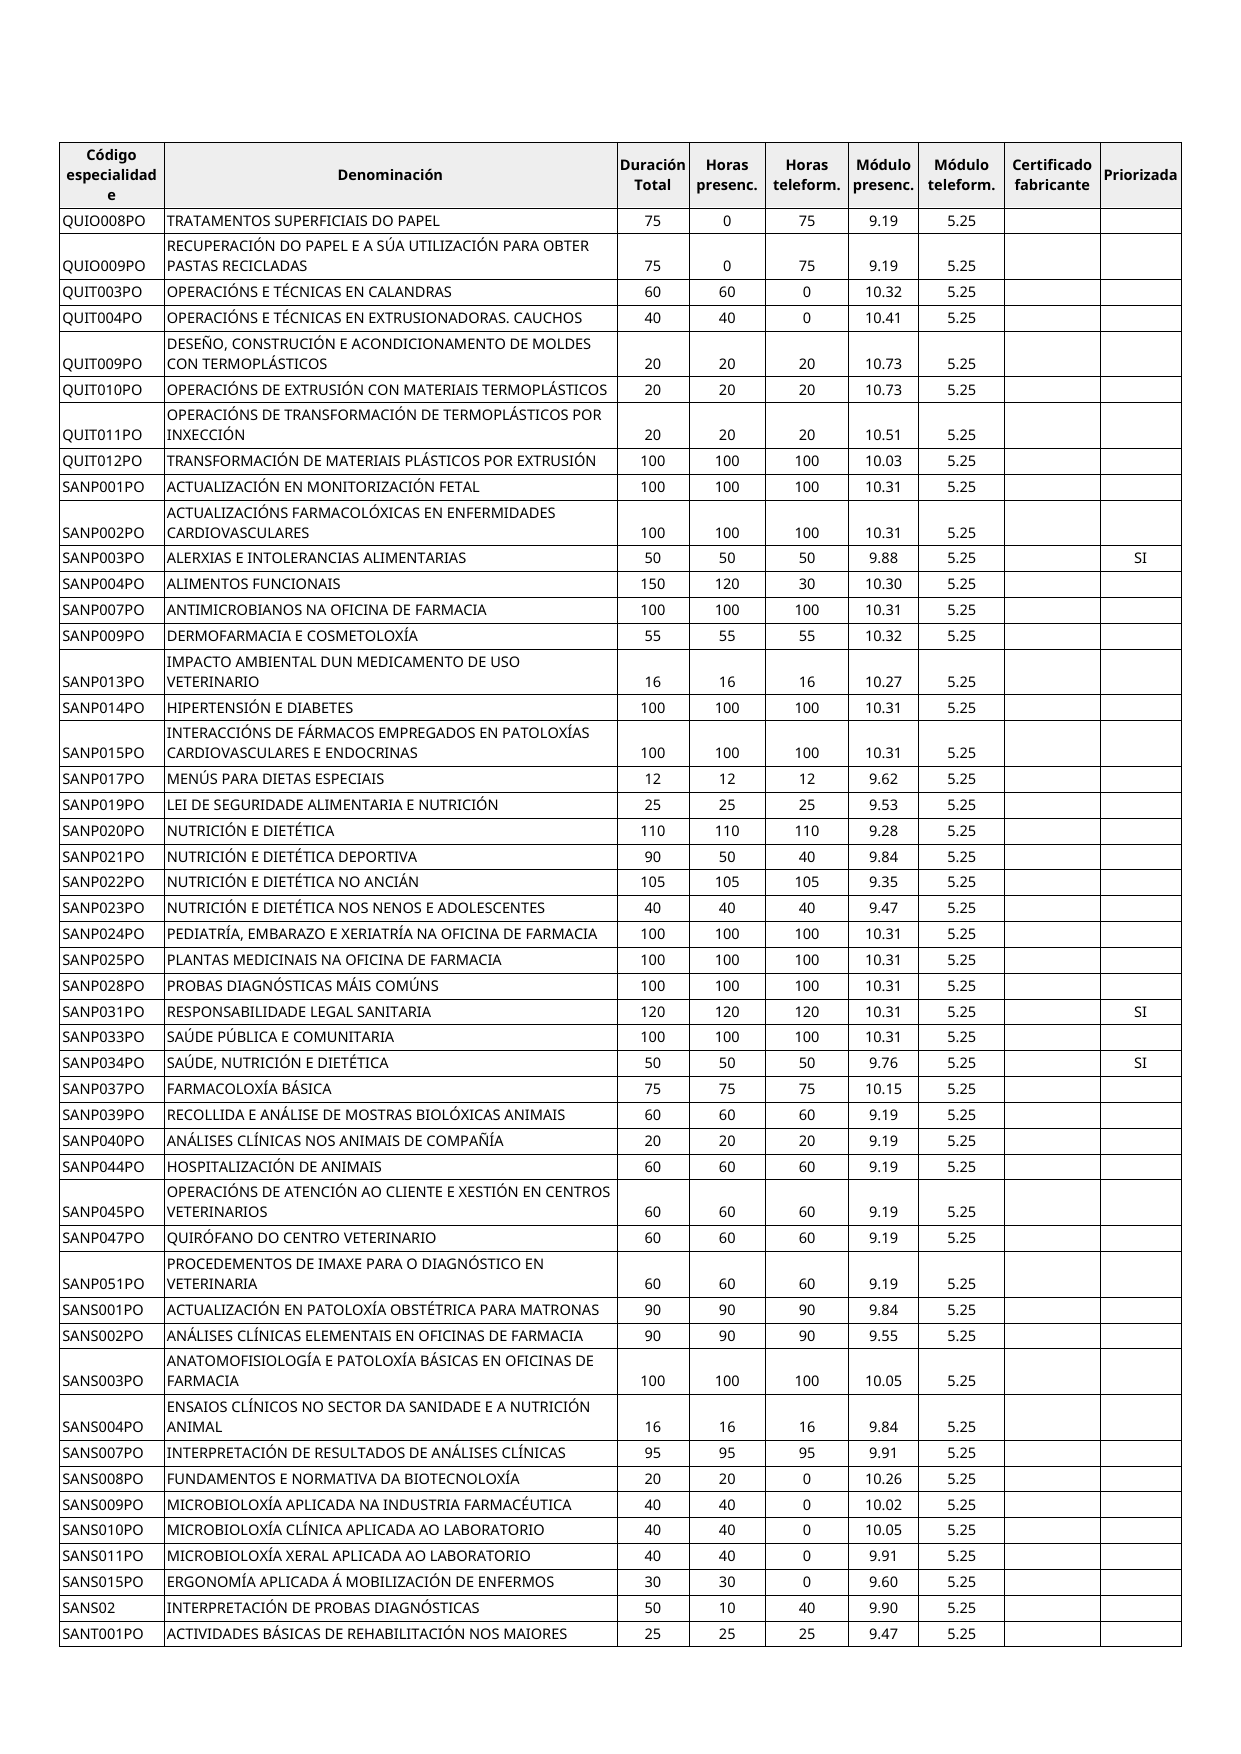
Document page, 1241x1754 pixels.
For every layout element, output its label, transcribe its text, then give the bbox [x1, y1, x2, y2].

table_cell 5,25 [919, 819, 1004, 843]
table_cell 60 [690, 1103, 765, 1128]
table_cell SANS001PO [60, 1298, 164, 1322]
table_cell 5,25 [919, 1622, 1004, 1646]
table_cell NUTRICIÓN E DIETÉTICA [165, 819, 617, 843]
table_cell 100 [618, 1025, 689, 1050]
table_cell 10,03 [849, 449, 918, 474]
table_cell [1005, 1298, 1100, 1322]
table_cell 100 [618, 501, 689, 545]
table_cell 90 [690, 1324, 765, 1348]
table_cell 40 [766, 845, 848, 869]
table_cell 60 [690, 1180, 765, 1225]
table_cell 10,41 [849, 306, 918, 331]
table_cell [1005, 1596, 1100, 1621]
table_cell [1101, 1518, 1181, 1543]
table_cell [1101, 1298, 1181, 1322]
table_cell 9,55 [849, 1324, 918, 1348]
table_cell 150 [618, 572, 689, 597]
table_cell 10,02 [849, 1492, 918, 1517]
table_cell 100 [690, 475, 765, 499]
table_cell 0 [690, 209, 765, 233]
table_cell 5,25 [919, 475, 1004, 499]
table_cell 9,91 [849, 1441, 918, 1466]
table_cell [1101, 501, 1181, 545]
table_cell 100 [766, 598, 848, 623]
table_cell 9,19 [849, 1180, 918, 1225]
table_cell SANP025PO [60, 948, 164, 973]
table_cell 100 [766, 449, 848, 474]
table_cell 20 [690, 1467, 765, 1491]
table_cell SANS011PO [60, 1544, 164, 1569]
table_cell [1005, 1180, 1100, 1225]
table_cell SANS004PO [60, 1395, 164, 1440]
table_cell SANP047PO [60, 1226, 164, 1251]
table_cell 100 [618, 721, 689, 766]
table_cell [1005, 1622, 1100, 1646]
table_cell RECOLLIDA E ANÁLISE DE MOSTRAS BIOLÓXICAS ANIMAIS [165, 1103, 617, 1128]
table_cell RECUPERACIÓN DO PAPEL E A SÚA UTILIZACIÓN PARA OBTER PASTAS RECICLADAS [165, 234, 617, 279]
table_cell 5,25 [919, 403, 1004, 448]
table_cell ANÁLISES CLÍNICAS NOS ANIMAIS DE COMPAÑÍA [165, 1129, 617, 1153]
table_cell [1101, 721, 1181, 766]
table_cell [1005, 974, 1100, 998]
table_cell 25 [618, 793, 689, 818]
table_cell 0 [766, 1467, 848, 1491]
table_cell 60 [766, 1103, 848, 1128]
table_cell 20 [618, 1467, 689, 1491]
table_cell SANS009PO [60, 1492, 164, 1517]
table_cell [1101, 1077, 1181, 1102]
table_cell 100 [766, 974, 848, 998]
table_cell 9,47 [849, 1622, 918, 1646]
table_cell 5,25 [919, 1226, 1004, 1251]
table_cell PEDIATRÍA, EMBARAZO E XERIATRÍA NA OFICINA DE FARMACIA [165, 922, 617, 947]
table_cell 5,25 [919, 280, 1004, 305]
table_cell 55 [618, 624, 689, 649]
table_cell ALIMENTOS FUNCIONAIS [165, 572, 617, 597]
table_cell [1005, 767, 1100, 792]
table_cell 20 [618, 403, 689, 448]
table_cell PROCEDEMENTOS DE IMAXE PARA O DIAGNÓSTICO EN VETERINARIA [165, 1252, 617, 1297]
table_cell 100 [618, 598, 689, 623]
table_cell ERGONOMÍA APLICADA Á MOBILIZACIÓN DE ENFERMOS [165, 1570, 617, 1595]
table_cell [1005, 819, 1100, 843]
table_cell 5,25 [919, 845, 1004, 869]
table_cell [1101, 332, 1181, 376]
table_cell 100 [690, 449, 765, 474]
table_cell 10,51 [849, 403, 918, 448]
table_cell [1005, 501, 1100, 545]
table_cell 50 [618, 1051, 689, 1076]
table_cell 5,25 [919, 306, 1004, 331]
table_cell 5,25 [919, 1180, 1004, 1225]
table_cell 75 [618, 234, 689, 279]
table_cell 12 [618, 767, 689, 792]
table_cell SANP051PO [60, 1252, 164, 1297]
table_cell 60 [618, 1180, 689, 1225]
table_cell 100 [690, 501, 765, 545]
table_cell 60 [690, 1155, 765, 1179]
table_cell 10,73 [849, 377, 918, 402]
table_cell 5,25 [919, 695, 1004, 720]
table_cell 20 [766, 1129, 848, 1153]
table_cell [1101, 1596, 1181, 1621]
table_cell 9,90 [849, 1596, 918, 1621]
table_cell SANP014PO [60, 695, 164, 720]
table_cell 40 [766, 896, 848, 921]
table_cell [1101, 767, 1181, 792]
table_cell [1005, 1129, 1100, 1153]
table_cell QUIT009PO [60, 332, 164, 376]
table_cell [1101, 1544, 1181, 1569]
table_cell 100 [766, 501, 848, 545]
table_cell [1101, 1324, 1181, 1348]
table_cell 50 [690, 845, 765, 869]
table_header Certificado fabricante [1005, 143, 1100, 207]
table_cell [1101, 1622, 1181, 1646]
table_cell 10,31 [849, 974, 918, 998]
table_cell SAÚDE PÚBLICA E COMUNITARIA [165, 1025, 617, 1050]
table_cell 5,25 [919, 1252, 1004, 1297]
table_cell SANP033PO [60, 1025, 164, 1050]
table_cell 75 [766, 209, 848, 233]
table_cell [1005, 280, 1100, 305]
table_cell 90 [618, 1324, 689, 1348]
table_cell SANP004PO [60, 572, 164, 597]
table_cell [1005, 624, 1100, 649]
table_cell 60 [690, 280, 765, 305]
table_cell 5,25 [919, 546, 1004, 571]
table_cell [1101, 598, 1181, 623]
table_cell [1005, 793, 1100, 818]
table_cell [1005, 922, 1100, 947]
table_cell [1101, 209, 1181, 233]
table_cell SANP019PO [60, 793, 164, 818]
table_cell [1101, 377, 1181, 402]
table_header Código especialidade [60, 143, 164, 207]
table_cell [1005, 449, 1100, 474]
table_cell 5,25 [919, 1129, 1004, 1153]
table_cell 10,31 [849, 475, 918, 499]
table_cell 120 [690, 1000, 765, 1024]
table_cell [1005, 1000, 1100, 1024]
table_cell [1005, 845, 1100, 869]
table_cell 5,25 [919, 1025, 1004, 1050]
table_cell 50 [690, 546, 765, 571]
table_cell TRANSFORMACIÓN DE MATERIAIS PLÁSTICOS POR EXTRUSIÓN [165, 449, 617, 474]
table_cell 100 [618, 1349, 689, 1394]
table_cell SANP028PO [60, 974, 164, 998]
table_cell 40 [690, 1518, 765, 1543]
table_cell 5,25 [919, 1467, 1004, 1491]
table_cell HIPERTENSIÓN E DIABETES [165, 695, 617, 720]
table_cell [1101, 845, 1181, 869]
table_cell 90 [618, 845, 689, 869]
table_cell ENSAIOS CLÍNICOS NO SECTOR DA SANIDADE E A NUTRICIÓN ANIMAL [165, 1395, 617, 1440]
table_cell 100 [618, 974, 689, 998]
table_cell 100 [618, 695, 689, 720]
table_cell 5,25 [919, 1103, 1004, 1128]
table_cell 16 [766, 1395, 848, 1440]
table_cell 5,25 [919, 1492, 1004, 1517]
table_cell 0 [766, 1518, 848, 1543]
table_cell 60 [618, 1226, 689, 1251]
table_cell [1101, 1467, 1181, 1491]
table_cell 20 [690, 403, 765, 448]
table_cell 10,31 [849, 1000, 918, 1024]
table_cell SANP017PO [60, 767, 164, 792]
table_cell 120 [690, 572, 765, 597]
table_cell [1005, 572, 1100, 597]
table_cell NUTRICIÓN E DIETÉTICA NOS NENOS E ADOLESCENTES [165, 896, 617, 921]
table_cell 100 [766, 475, 848, 499]
table_cell [1005, 1441, 1100, 1466]
table_cell 20 [766, 332, 848, 376]
table_cell 30 [618, 1570, 689, 1595]
table_cell SANP021PO [60, 845, 164, 869]
table_cell [1101, 1395, 1181, 1440]
table_cell 60 [766, 1226, 848, 1251]
table_cell 5,25 [919, 209, 1004, 233]
table_cell [1101, 650, 1181, 694]
table_cell [1005, 234, 1100, 279]
table_cell 90 [766, 1298, 848, 1322]
table_cell 100 [690, 974, 765, 998]
table_cell 25 [690, 1622, 765, 1646]
table_cell [1101, 896, 1181, 921]
table_cell SAÚDE, NUTRICIÓN E DIETÉTICA [165, 1051, 617, 1076]
table_cell [1005, 1252, 1100, 1297]
table_cell 9,88 [849, 546, 918, 571]
table_cell SANT001PO [60, 1622, 164, 1646]
table_cell 95 [766, 1441, 848, 1466]
table_cell SANS002PO [60, 1324, 164, 1348]
table_cell [1005, 948, 1100, 973]
table_cell QUIT012PO [60, 449, 164, 474]
table_cell [1101, 948, 1181, 973]
table_cell 5,25 [919, 896, 1004, 921]
table_cell 9,19 [849, 1226, 918, 1251]
table_cell 100 [690, 1349, 765, 1394]
table_cell 100 [690, 598, 765, 623]
table_cell [1005, 1155, 1100, 1179]
table_cell SANP015PO [60, 721, 164, 766]
table_cell 25 [618, 1622, 689, 1646]
table_cell 40 [690, 1492, 765, 1517]
table_cell [1005, 896, 1100, 921]
table_cell [1101, 1492, 1181, 1517]
table_cell 100 [690, 1025, 765, 1050]
table_cell [1005, 306, 1100, 331]
table_cell 50 [766, 546, 848, 571]
table_cell 40 [766, 1596, 848, 1621]
table_cell 100 [766, 1025, 848, 1050]
table_cell 100 [618, 475, 689, 499]
table_cell RESPONSABILIDADE LEGAL SANITARIA [165, 1000, 617, 1024]
table_cell 20 [690, 1129, 765, 1153]
table_cell SANP045PO [60, 1180, 164, 1225]
table_cell MENÚS PARA DIETAS ESPECIAIS [165, 767, 617, 792]
table_cell FUNDAMENTOS E NORMATIVA DA BIOTECNOLOXÍA [165, 1467, 617, 1491]
table_cell SANP040PO [60, 1129, 164, 1153]
table_cell SANP023PO [60, 896, 164, 921]
table_cell [1101, 449, 1181, 474]
table_cell 75 [618, 1077, 689, 1102]
table_cell 120 [618, 1000, 689, 1024]
table_cell 5,25 [919, 234, 1004, 279]
table_cell SANP044PO [60, 1155, 164, 1179]
table_cell 9,19 [849, 209, 918, 233]
table_cell 95 [618, 1441, 689, 1466]
table_cell [1101, 572, 1181, 597]
table_cell 10,30 [849, 572, 918, 597]
table_cell 100 [690, 721, 765, 766]
table_cell DESEÑO, CONSTRUCIÓN E ACONDICIONAMENTO DE MOLDES CON TERMOPLÁSTICOS [165, 332, 617, 376]
table_cell SANP009PO [60, 624, 164, 649]
table_cell OPERACIÓNS E TÉCNICAS EN EXTRUSIONADORAS. CAUCHOS [165, 306, 617, 331]
table_cell 120 [766, 1000, 848, 1024]
table_cell 105 [766, 870, 848, 895]
table_cell 50 [766, 1051, 848, 1076]
table_cell 9,19 [849, 234, 918, 279]
table_cell OPERACIÓNS E TÉCNICAS EN CALANDRAS [165, 280, 617, 305]
table_cell SANS007PO [60, 1441, 164, 1466]
table_cell [1005, 598, 1100, 623]
table_cell SANP002PO [60, 501, 164, 545]
table_cell 5,25 [919, 1051, 1004, 1076]
table_cell 9,19 [849, 1103, 918, 1128]
table_cell 9,76 [849, 1051, 918, 1076]
table_cell 9,62 [849, 767, 918, 792]
table_cell 10,31 [849, 501, 918, 545]
table_cell [1005, 1395, 1100, 1440]
table_cell 30 [690, 1570, 765, 1595]
table_cell 10,32 [849, 624, 918, 649]
table_cell 25 [690, 793, 765, 818]
table_cell SI [1101, 546, 1181, 571]
table_cell [1101, 1155, 1181, 1179]
table_cell 20 [766, 377, 848, 402]
table_cell QUIRÓFANO DO CENTRO VETERINARIO [165, 1226, 617, 1251]
table_cell SANS010PO [60, 1518, 164, 1543]
table_cell TRATAMENTOS SUPERFICIAIS DO PAPEL [165, 209, 617, 233]
table_cell 10,31 [849, 598, 918, 623]
table_cell 30 [766, 572, 848, 597]
table_cell 20 [618, 377, 689, 402]
table_cell 110 [766, 819, 848, 843]
table_cell 20 [766, 403, 848, 448]
table_cell [1005, 377, 1100, 402]
table_cell NUTRICIÓN E DIETÉTICA DEPORTIVA [165, 845, 617, 869]
table_cell 10,05 [849, 1518, 918, 1543]
table_cell [1005, 1226, 1100, 1251]
table_cell [1005, 1544, 1100, 1569]
table_cell 75 [690, 1077, 765, 1102]
table_header Módulo presenc. [849, 143, 918, 207]
table_cell 20 [618, 1129, 689, 1153]
table_cell [1005, 1570, 1100, 1595]
table_cell 100 [690, 948, 765, 973]
table_cell 110 [690, 819, 765, 843]
table_header Priorizada [1101, 143, 1181, 207]
table_cell SANS02 [60, 1596, 164, 1621]
table_cell 9,19 [849, 1252, 918, 1297]
table_cell 5,25 [919, 948, 1004, 973]
table_cell QUIT003PO [60, 280, 164, 305]
table_cell 5,25 [919, 1077, 1004, 1102]
table_cell 60 [618, 280, 689, 305]
table_cell [1005, 650, 1100, 694]
table_cell SANP022PO [60, 870, 164, 895]
table_cell 10,31 [849, 695, 918, 720]
table_cell [1101, 234, 1181, 279]
table_cell 16 [618, 1395, 689, 1440]
table_cell 10,31 [849, 948, 918, 973]
table_cell ANÁLISES CLÍNICAS ELEMENTAIS EN OFICINAS DE FARMACIA [165, 1324, 617, 1348]
table_cell 90 [618, 1298, 689, 1322]
table_cell 100 [766, 1349, 848, 1394]
table_cell 0 [766, 306, 848, 331]
table_cell [1005, 870, 1100, 895]
table_cell [1005, 546, 1100, 571]
table_cell 40 [690, 306, 765, 331]
table_cell SANP034PO [60, 1051, 164, 1076]
table_cell 60 [618, 1252, 689, 1297]
table_cell [1101, 1441, 1181, 1466]
table_cell 60 [766, 1155, 848, 1179]
table_cell 40 [618, 306, 689, 331]
table_cell 105 [690, 870, 765, 895]
table_cell [1005, 1349, 1100, 1394]
table_cell 5,25 [919, 793, 1004, 818]
table_cell 9,47 [849, 896, 918, 921]
table_cell ANATOMOFISIOLOGÍA E PATOLOXÍA BÁSICAS EN OFICINAS DE FARMACIA [165, 1349, 617, 1394]
table_cell 20 [618, 332, 689, 376]
table_cell 50 [618, 1596, 689, 1621]
table_cell 10,31 [849, 721, 918, 766]
table_cell 75 [766, 234, 848, 279]
table_cell 50 [690, 1051, 765, 1076]
table_cell 90 [690, 1298, 765, 1322]
table_cell 9,28 [849, 819, 918, 843]
table_cell [1101, 870, 1181, 895]
table_cell 105 [618, 870, 689, 895]
table_cell 16 [618, 650, 689, 694]
table_cell INTERPRETACIÓN DE RESULTADOS DE ANÁLISES CLÍNICAS [165, 1441, 617, 1466]
table_cell [1005, 1518, 1100, 1543]
table_cell 9,19 [849, 1155, 918, 1179]
table_cell 100 [690, 922, 765, 947]
table_cell 75 [766, 1077, 848, 1102]
table_cell 5,25 [919, 650, 1004, 694]
table_cell SANS008PO [60, 1467, 164, 1491]
table_cell [1101, 1180, 1181, 1225]
table_cell ACTUALIZACIÓNS FARMACOLÓXICAS EN ENFERMIDADES CARDIOVASCULARES [165, 501, 617, 545]
table_cell [1005, 1492, 1100, 1517]
table_cell FARMACOLOXÍA BÁSICA [165, 1077, 617, 1102]
table_cell 40 [618, 1492, 689, 1517]
table_cell 10,27 [849, 650, 918, 694]
table_cell 5,25 [919, 974, 1004, 998]
table_cell LEI DE SEGURIDADE ALIMENTARIA E NUTRICIÓN [165, 793, 617, 818]
table_cell 9,84 [849, 845, 918, 869]
table_cell 10,32 [849, 280, 918, 305]
table_cell 10,31 [849, 922, 918, 947]
table_cell 60 [690, 1226, 765, 1251]
table_header Denominación [165, 143, 617, 207]
table_cell [1101, 1129, 1181, 1153]
table_cell QUIO008PO [60, 209, 164, 233]
table_cell 5,25 [919, 332, 1004, 376]
table_cell 100 [766, 695, 848, 720]
table_cell [1005, 209, 1100, 233]
table_cell 5,25 [919, 1596, 1004, 1621]
table_cell 100 [618, 922, 689, 947]
table_cell 10,15 [849, 1077, 918, 1102]
table_cell 9,91 [849, 1544, 918, 1569]
table_cell [1101, 974, 1181, 998]
table_cell 9,84 [849, 1395, 918, 1440]
table_cell 5,25 [919, 767, 1004, 792]
table_cell [1005, 1324, 1100, 1348]
table_cell 12 [766, 767, 848, 792]
table_cell 40 [618, 896, 689, 921]
table_cell NUTRICIÓN E DIETÉTICA NO ANCIÁN [165, 870, 617, 895]
table_cell 0 [766, 1544, 848, 1569]
table_cell INTERACCIÓNS DE FÁRMACOS EMPREGADOS EN PATOLOXÍAS CARDIOVASCULARES E ENDOCRINAS [165, 721, 617, 766]
table_header Horas presenc. [690, 143, 765, 207]
table_cell 5,25 [919, 1570, 1004, 1595]
table_cell 9,35 [849, 870, 918, 895]
table_cell [1101, 1252, 1181, 1297]
table_cell 40 [690, 1544, 765, 1569]
table_cell [1101, 793, 1181, 818]
table_cell 5,25 [919, 1155, 1004, 1179]
table_cell 40 [690, 896, 765, 921]
table_cell [1101, 475, 1181, 499]
table_cell OPERACIÓNS DE EXTRUSIÓN CON MATERIAIS TERMOPLÁSTICOS [165, 377, 617, 402]
table_cell 55 [690, 624, 765, 649]
table_cell SANP037PO [60, 1077, 164, 1102]
table_cell 40 [618, 1518, 689, 1543]
table_cell [1005, 1103, 1100, 1128]
table_cell 5,25 [919, 624, 1004, 649]
table_cell [1101, 403, 1181, 448]
table_cell [1005, 695, 1100, 720]
table_cell [1005, 403, 1100, 448]
table_header Duración Total [618, 143, 689, 207]
table_cell [1005, 475, 1100, 499]
table_cell 0 [766, 1492, 848, 1517]
table_cell 9,60 [849, 1570, 918, 1595]
table_cell [1005, 1025, 1100, 1050]
table_cell MICROBIOLOXÍA CLÍNICA APLICADA AO LABORATORIO [165, 1518, 617, 1543]
table_cell [1101, 922, 1181, 947]
table_cell ACTIVIDADES BÁSICAS DE REHABILITACIÓN NOS MAIORES [165, 1622, 617, 1646]
table_cell MICROBIOLOXÍA XERAL APLICADA AO LABORATORIO [165, 1544, 617, 1569]
table_cell OPERACIÓNS DE ATENCIÓN AO CLIENTE E XESTIÓN EN CENTROS VETERINARIOS [165, 1180, 617, 1225]
table_cell 25 [766, 1622, 848, 1646]
table_cell 5,25 [919, 1000, 1004, 1024]
table_cell 16 [690, 650, 765, 694]
table_cell [1101, 1025, 1181, 1050]
table_cell ACTUALIZACIÓN EN MONITORIZACIÓN FETAL [165, 475, 617, 499]
table_cell 20 [690, 377, 765, 402]
table_cell 10,73 [849, 332, 918, 376]
table_cell 60 [618, 1103, 689, 1128]
table_cell 0 [690, 234, 765, 279]
table_cell 5,25 [919, 572, 1004, 597]
table_cell [1101, 1226, 1181, 1251]
table_cell SANP003PO [60, 546, 164, 571]
table_cell 60 [766, 1180, 848, 1225]
table_cell ACTUALIZACIÓN EN PATOLOXÍA OBSTÉTRICA PARA MATRONAS [165, 1298, 617, 1322]
table_cell SANP020PO [60, 819, 164, 843]
table_cell [1101, 306, 1181, 331]
table_cell SANS015PO [60, 1570, 164, 1595]
table_cell [1101, 280, 1181, 305]
table_cell 0 [766, 280, 848, 305]
table_cell 5,25 [919, 377, 1004, 402]
table_cell SI [1101, 1000, 1181, 1024]
table_cell ALERXIAS E INTOLERANCIAS ALIMENTARIAS [165, 546, 617, 571]
table_cell [1101, 1349, 1181, 1394]
table_cell 5,25 [919, 501, 1004, 545]
table_cell 0 [766, 1570, 848, 1595]
table_cell [1005, 721, 1100, 766]
table_cell SANP024PO [60, 922, 164, 947]
table_cell QUIO009PO [60, 234, 164, 279]
table_cell ANTIMICROBIANOS NA OFICINA DE FARMACIA [165, 598, 617, 623]
table_cell SI [1101, 1051, 1181, 1076]
table_cell 75 [618, 209, 689, 233]
table_cell 5,25 [919, 1395, 1004, 1440]
table_cell 90 [766, 1324, 848, 1348]
table_header Módulo teleform. [919, 143, 1004, 207]
table_cell [1005, 1051, 1100, 1076]
table_cell [1005, 332, 1100, 376]
table_cell 16 [690, 1395, 765, 1440]
table_cell 60 [766, 1252, 848, 1297]
table_cell OPERACIÓNS DE TRANSFORMACIÓN DE TERMOPLÁSTICOS POR INXECCIÓN [165, 403, 617, 448]
table_cell 100 [618, 948, 689, 973]
table_cell 16 [766, 650, 848, 694]
table_cell 100 [690, 695, 765, 720]
table_cell 50 [618, 546, 689, 571]
table_cell QUIT010PO [60, 377, 164, 402]
table_cell 110 [618, 819, 689, 843]
table_cell SANP013PO [60, 650, 164, 694]
table_cell [1101, 695, 1181, 720]
table_cell 25 [766, 793, 848, 818]
table_cell [1005, 1467, 1100, 1491]
table_cell SANS003PO [60, 1349, 164, 1394]
table_cell SANP031PO [60, 1000, 164, 1024]
table_cell 100 [766, 721, 848, 766]
table_cell QUIT004PO [60, 306, 164, 331]
table_cell [1005, 1077, 1100, 1102]
table_cell 95 [690, 1441, 765, 1466]
table_cell 5,25 [919, 1298, 1004, 1322]
table_cell 5,25 [919, 721, 1004, 766]
table_cell 12 [690, 767, 765, 792]
table_cell 5,25 [919, 1324, 1004, 1348]
table_cell PROBAS DIAGNÓSTICAS MÁIS COMÚNS [165, 974, 617, 998]
table_cell 40 [618, 1544, 689, 1569]
table_cell 60 [690, 1252, 765, 1297]
table_cell 9,19 [849, 1129, 918, 1153]
table_cell 100 [766, 948, 848, 973]
table_cell 9,53 [849, 793, 918, 818]
table_cell PLANTAS MEDICINAIS NA OFICINA DE FARMACIA [165, 948, 617, 973]
table_cell [1101, 1103, 1181, 1128]
table_cell 5,25 [919, 922, 1004, 947]
table_cell 60 [618, 1155, 689, 1179]
table_cell 10,26 [849, 1467, 918, 1491]
table_cell 20 [690, 332, 765, 376]
table_cell SANP001PO [60, 475, 164, 499]
table_cell INTERPRETACIÓN DE PROBAS DIAGNÓSTICAS [165, 1596, 617, 1621]
table_cell 5,25 [919, 1441, 1004, 1466]
table_cell [1101, 624, 1181, 649]
table_cell 10 [690, 1596, 765, 1621]
table_cell 100 [618, 449, 689, 474]
table_cell [1101, 819, 1181, 843]
table_cell 5,25 [919, 1544, 1004, 1569]
table_cell MICROBIOLOXÍA APLICADA NA INDUSTRIA FARMACÉUTICA [165, 1492, 617, 1517]
table_cell SANP039PO [60, 1103, 164, 1128]
table_cell 55 [766, 624, 848, 649]
table_cell SANP007PO [60, 598, 164, 623]
table_cell 5,25 [919, 598, 1004, 623]
table_cell QUIT011PO [60, 403, 164, 448]
table_cell 10,05 [849, 1349, 918, 1394]
table_cell 5,25 [919, 870, 1004, 895]
table_cell IMPACTO AMBIENTAL DUN MEDICAMENTO DE USO VETERINARIO [165, 650, 617, 694]
table_header Horas teleform. [766, 143, 848, 207]
table_cell 5,25 [919, 449, 1004, 474]
table_cell HOSPITALIZACIÓN DE ANIMAIS [165, 1155, 617, 1179]
table_cell 9,84 [849, 1298, 918, 1322]
table_cell 100 [766, 922, 848, 947]
table_cell [1101, 1570, 1181, 1595]
table_cell DERMOFARMACIA E COSMETOLOXÍA [165, 624, 617, 649]
table_cell 5,25 [919, 1349, 1004, 1394]
table_cell 10,31 [849, 1025, 918, 1050]
table_cell 5,25 [919, 1518, 1004, 1543]
